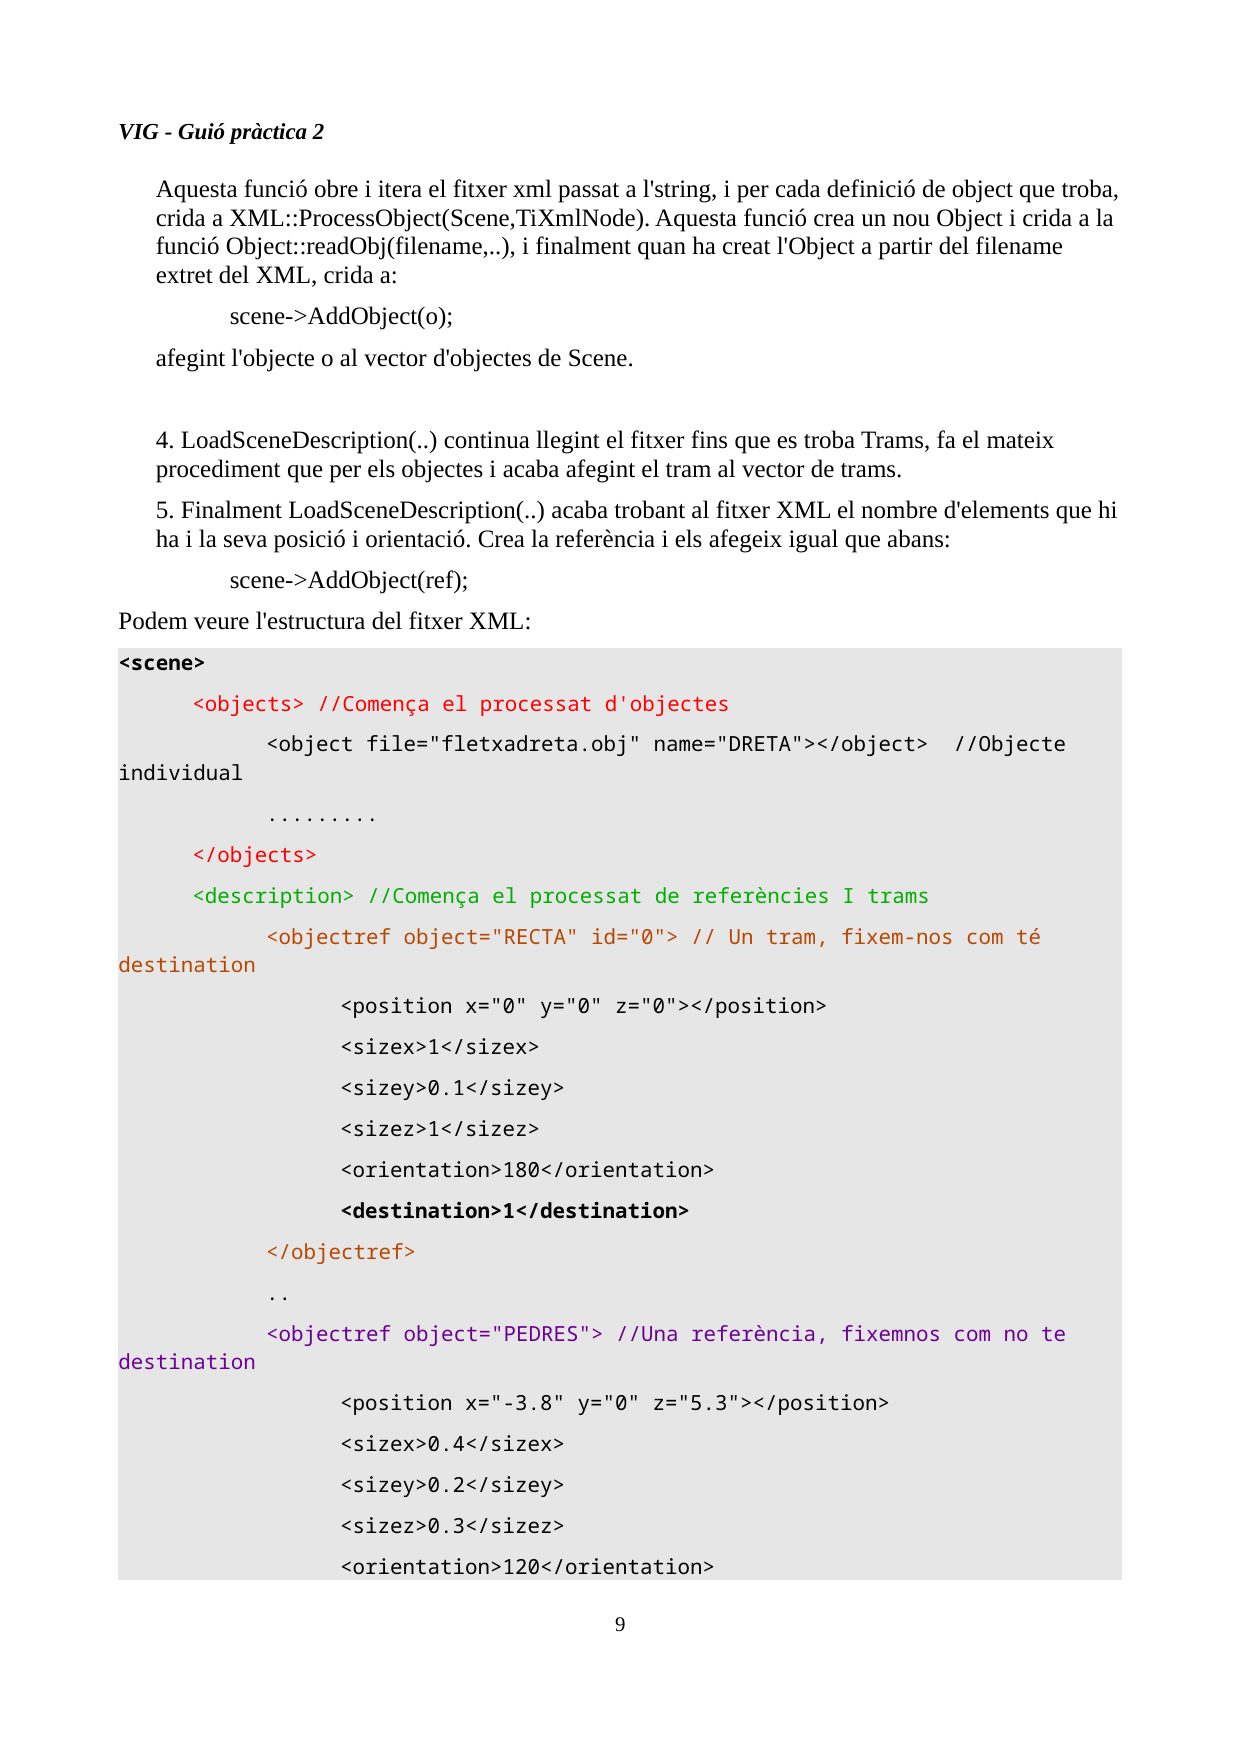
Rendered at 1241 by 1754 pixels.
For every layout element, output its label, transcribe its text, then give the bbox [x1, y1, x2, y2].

text <objects> //Comença el processat d'objectes [118, 689, 1122, 717]
text ......... [118, 799, 1122, 827]
list afegint l'objecte o al vector d'objectes de Scene. [156, 343, 1122, 371]
list 4. LoadSceneDescription(..) continua llegint el fitxer fins que es troba Trams, fa el mateix procediment que per els objectes i acaba afegint el tram al vector de trams. [156, 425, 1122, 483]
list 5. Finalment LoadSceneDescription(..) acaba trobant al fitxer XML el nombre d'elements que hi ha i la seva posició i orientació. Crea la referència i els afegeix igual que abans: [156, 495, 1122, 553]
text <sizey>0.1</sizey> [118, 1073, 1122, 1101]
text <object file="fletxadreta.obj" name="DRETA"></object> //Objecte individual [118, 729, 1122, 786]
text <objectref object="PEDRES"> //Una referència, fixemnos com no te destination [118, 1319, 1122, 1376]
text <sizez>0.3</sizez> [118, 1511, 1122, 1539]
text Podem veure l'estructura del fitxer XML: [118, 606, 1122, 635]
text <sizey>0.2</sizey> [118, 1470, 1122, 1498]
text </objects> [118, 840, 1122, 868]
list Aquesta funció obre i itera el fitxer xml passat a l'string, i per cada definició de object que troba, crida a XML::ProcessObject(Scene,TiXmlNode). Aquesta funció crea un nou Object i crida a la funció Object::readObj(filename,..), i finalment quan ha creat l'Object a partir del filename extret del XML, crida a: [156, 174, 1122, 289]
text <sizex>1</sizex> [118, 1032, 1122, 1061]
text <position x="0" y="0" z="0"></position> [118, 991, 1122, 1019]
text <destination>1</destination> [118, 1196, 1122, 1224]
text .. [118, 1278, 1122, 1306]
text <orientation>180</orientation> [118, 1155, 1122, 1183]
text <orientation>120</orientation> [118, 1552, 1122, 1580]
text </objectref> [118, 1237, 1122, 1265]
list scene->AddObject(ref); [156, 565, 1122, 594]
text <objectref object="RECTA" id="0"> // Un tram, fixem-nos com té destination [118, 922, 1122, 979]
text <description> //Comença el processat de referències I trams [118, 881, 1122, 909]
text <position x="-3.8" y="0" z="5.3"></position> [118, 1388, 1122, 1416]
text <scene> [118, 648, 1122, 676]
list scene->AddObject(o); [156, 301, 1122, 330]
text <sizez>1</sizez> [118, 1114, 1122, 1142]
text <sizex>0.4</sizex> [118, 1429, 1122, 1457]
